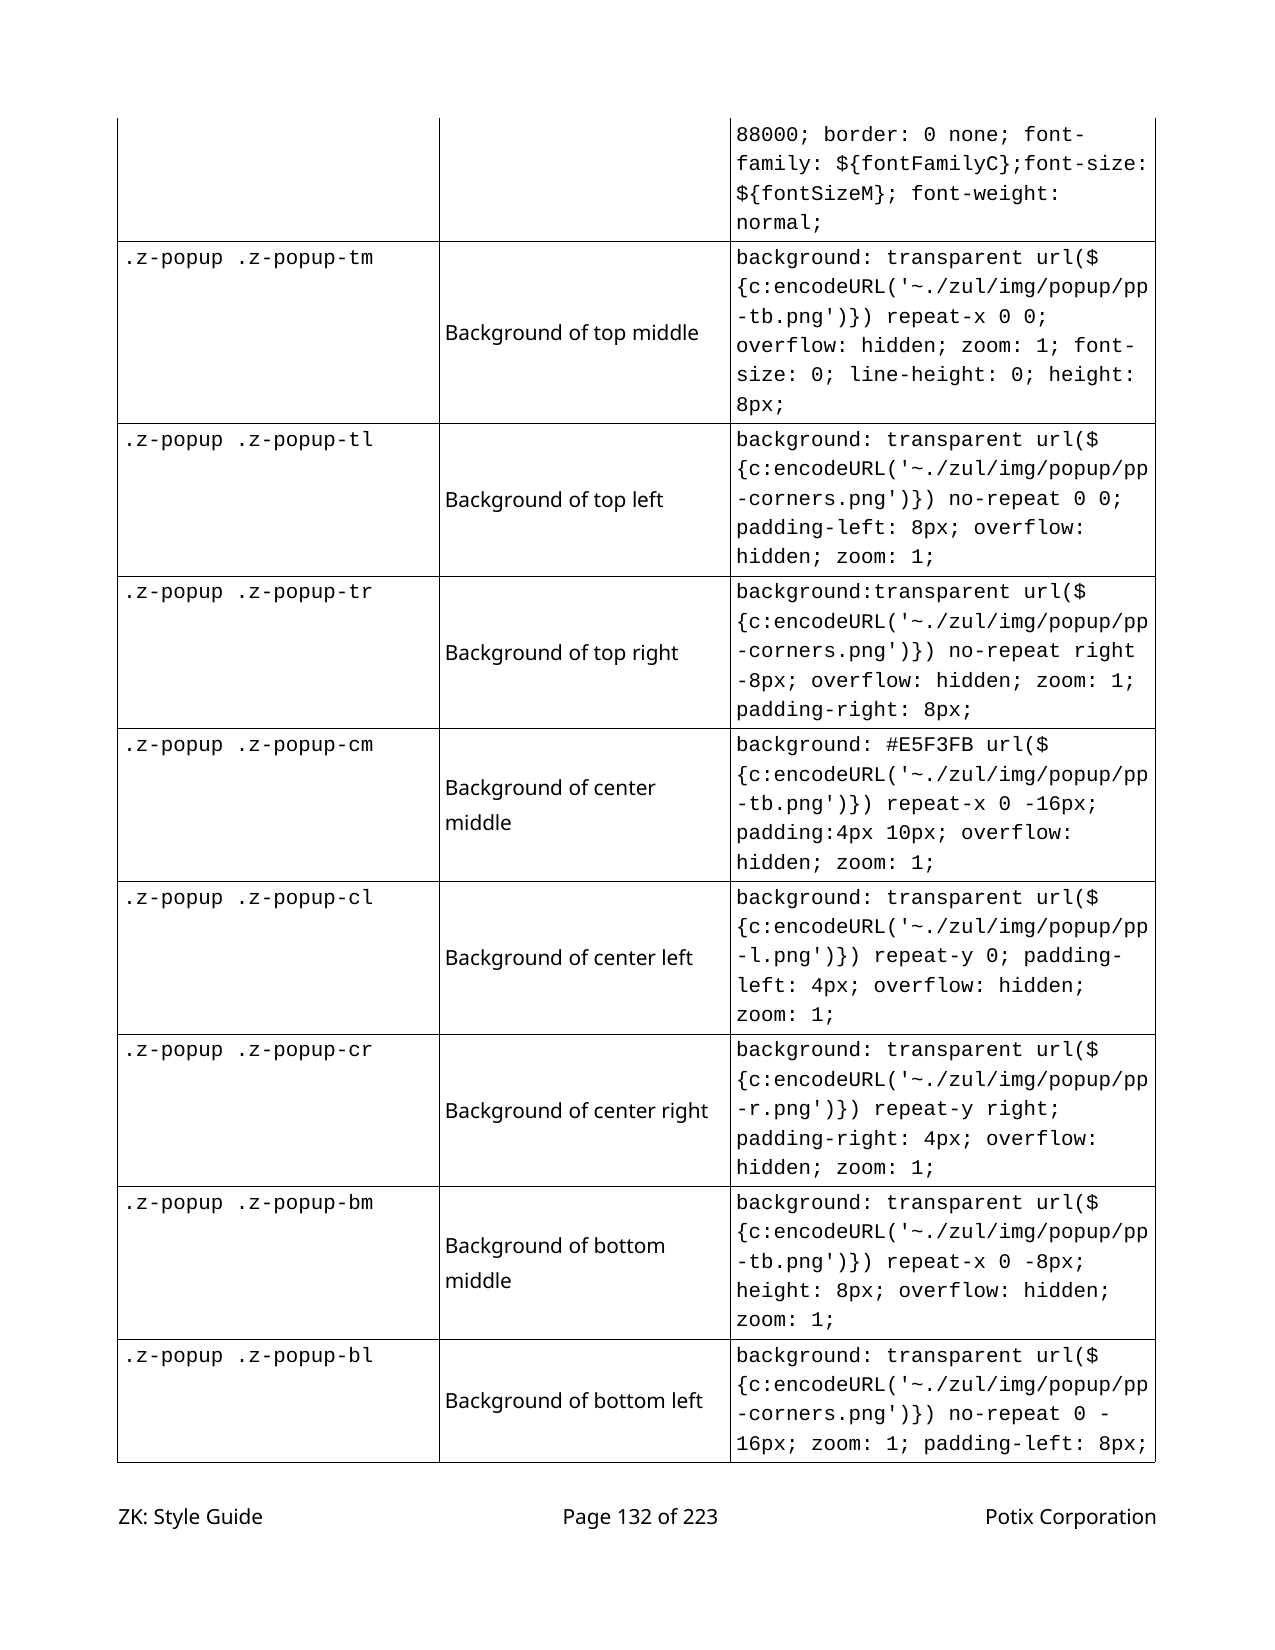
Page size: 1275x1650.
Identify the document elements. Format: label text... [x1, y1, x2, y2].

table_cell .z-popup .z-popup-cr [118, 1035, 439, 1186]
table_cell background: transparent url(${c:encodeURL('~./zul/img/popup/pp-corners.png')}) no-repeat 0 -16px; zoom: 1; padding-left: 8px; [731, 1340, 1155, 1462]
table_cell Background of center right [440, 1035, 730, 1186]
table_cell .z-popup .z-popup-bl [118, 1340, 439, 1462]
table_cell Background of top right [440, 577, 730, 728]
table_cell .z-popup .z-popup-cl [118, 882, 439, 1034]
table_cell [440, 118, 730, 241]
table_cell Background of top middle [440, 242, 730, 423]
table_cell background: transparent url(${c:encodeURL('~./zul/img/popup/pp-tb.png')}) repeat-x 0 -8px; height: 8px; overflow: hidden; zoom: 1; [731, 1187, 1155, 1339]
table_cell .z-popup .z-popup-tl [118, 424, 439, 576]
table_cell background:transparent url(${c:encodeURL('~./zul/img/popup/pp-corners.png')}) no-repeat right -8px; overflow: hidden; zoom: 1; padding-right: 8px; [731, 577, 1155, 728]
table_cell Background of center middle [440, 729, 730, 881]
table_cell 88000; border: 0 none; font-family: ${fontFamilyC};font-size: ${fontSizeM}; font-weight: normal; [731, 118, 1155, 241]
table_cell Background of top left [440, 424, 730, 576]
table_cell Background of bottom middle [440, 1187, 730, 1339]
table_cell .z-popup .z-popup-cm [118, 729, 439, 881]
table_cell background: transparent url(${c:encodeURL('~./zul/img/popup/pp-corners.png')}) no-repeat 0 0; padding-left: 8px; overflow: hidden; zoom: 1; [731, 424, 1155, 576]
table_cell [118, 118, 439, 241]
table_cell background: transparent url(${c:encodeURL('~./zul/img/popup/pp-r.png')}) repeat-y right; padding-right: 4px; overflow: hidden; zoom: 1; [731, 1035, 1155, 1186]
table_cell background: transparent url(${c:encodeURL('~./zul/img/popup/pp-tb.png')}) repeat-x 0 0; overflow: hidden; zoom: 1; font-size: 0; line-height: 0; height: 8px; [731, 242, 1155, 423]
table_cell .z-popup .z-popup-tm [118, 242, 439, 423]
table_cell .z-popup .z-popup-tr [118, 577, 439, 728]
table_cell Background of bottom left [440, 1340, 730, 1462]
table_cell background: #E5F3FB url(${c:encodeURL('~./zul/img/popup/pp-tb.png')}) repeat-x 0 -16px; padding:4px 10px; overflow: hidden; zoom: 1; [731, 729, 1155, 881]
table_cell background: transparent url(${c:encodeURL('~./zul/img/popup/pp-l.png')}) repeat-y 0; padding-left: 4px; overflow: hidden; zoom: 1; [731, 882, 1155, 1034]
table_cell Background of center left [440, 882, 730, 1034]
table_cell .z-popup .z-popup-bm [118, 1187, 439, 1339]
